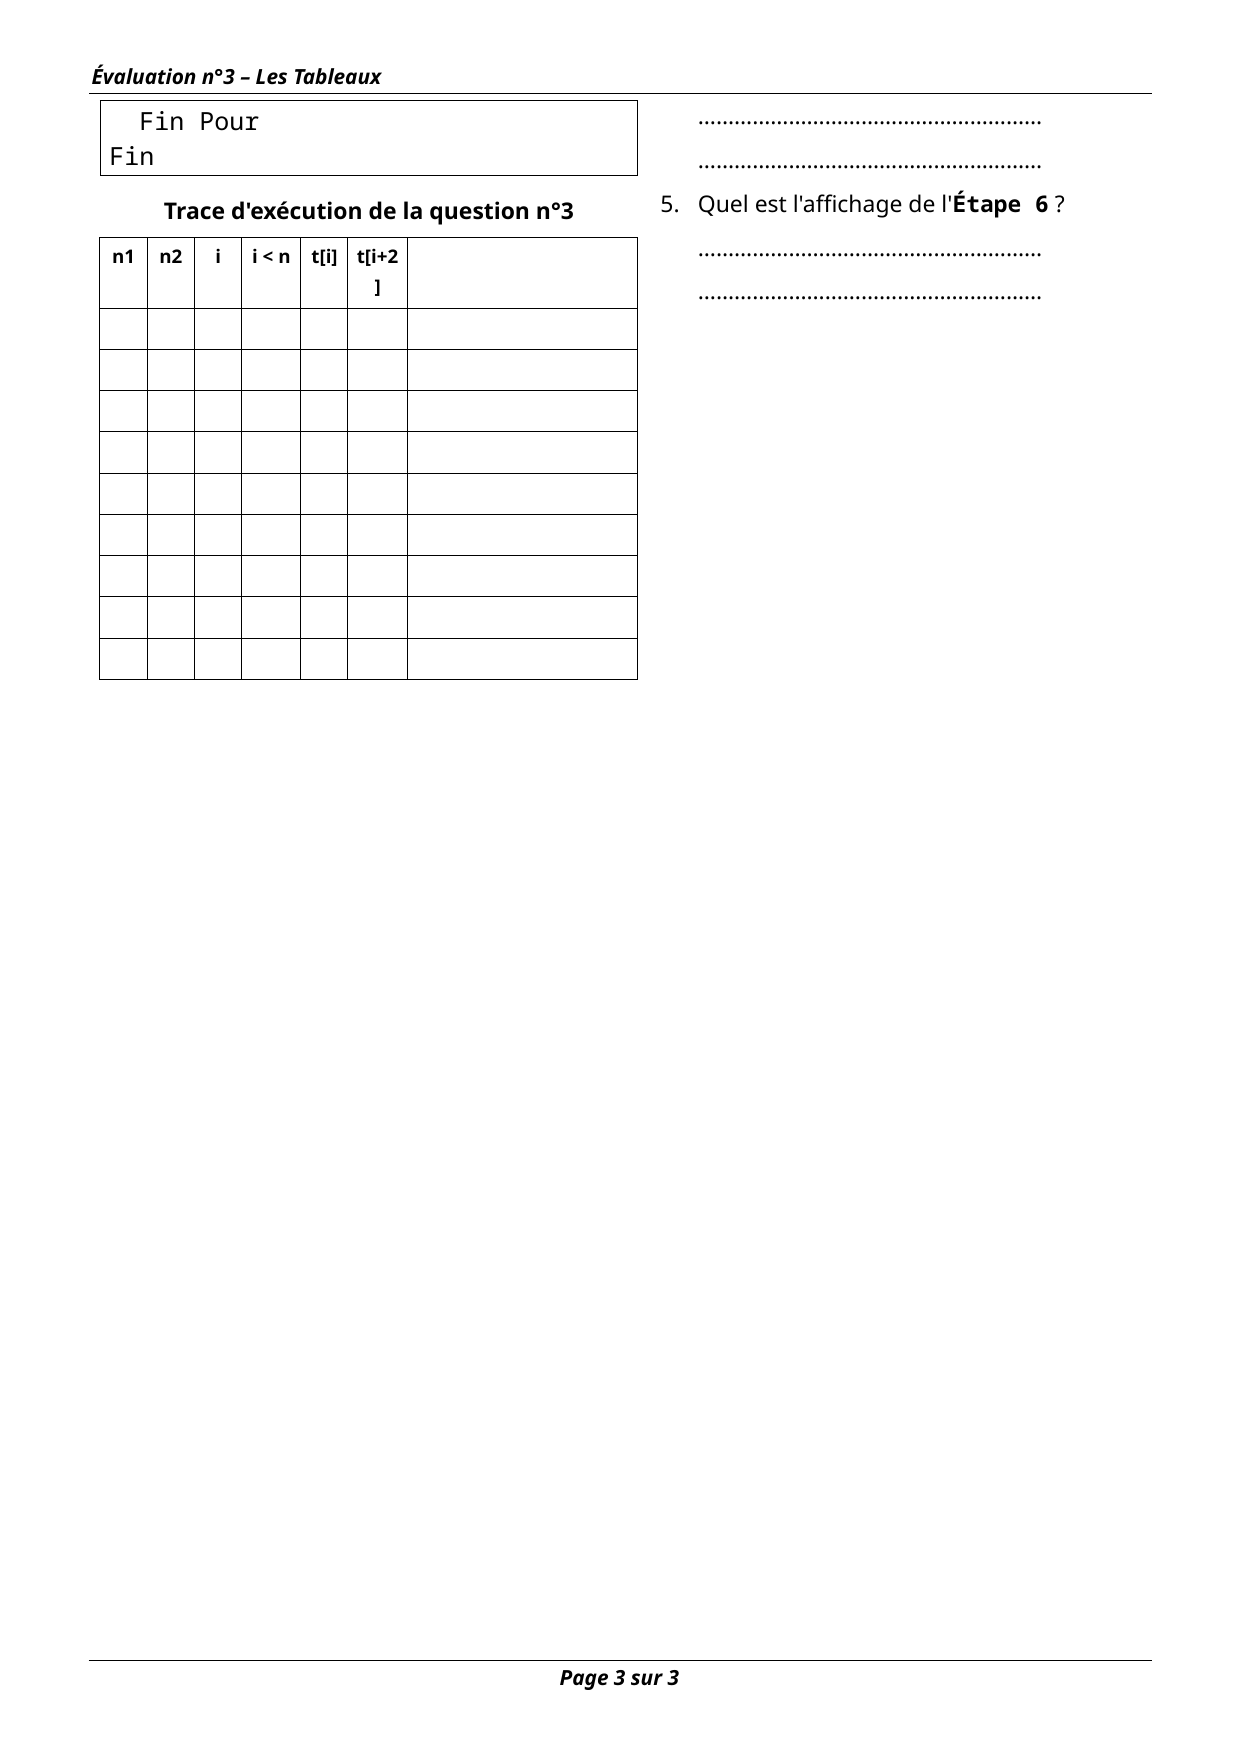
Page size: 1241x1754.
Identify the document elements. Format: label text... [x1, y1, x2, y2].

table_cell [195, 515, 241, 555]
table_cell [408, 432, 637, 472]
table_cell [301, 391, 347, 431]
table_cell [195, 597, 241, 637]
table_cell [100, 432, 147, 472]
table_cell [408, 309, 637, 349]
table_header ………………………………………………… ………………………………………………… Quel est l'affichage de l'Étape 6 ? ………………………………………………… ………………………………………………… [649, 100, 1151, 680]
table_cell [301, 350, 347, 390]
table_cell [148, 350, 194, 390]
table_cell [408, 597, 637, 637]
table_cell [195, 309, 241, 349]
table_cell [408, 474, 637, 514]
table_cell [100, 639, 147, 679]
table_cell [348, 391, 407, 431]
table_header t[i+2] [348, 238, 407, 307]
table_cell [242, 350, 300, 390]
table_cell [148, 556, 194, 596]
table_cell [242, 597, 300, 637]
table_cell [408, 556, 637, 596]
table_header n1 [100, 238, 147, 307]
table_cell [301, 556, 347, 596]
table_cell [100, 556, 147, 596]
table_cell [301, 432, 347, 472]
table_cell [195, 432, 241, 472]
table_cell [195, 474, 241, 514]
table_cell [242, 474, 300, 514]
table_cell [148, 474, 194, 514]
table_cell [348, 474, 407, 514]
table_cell [348, 515, 407, 555]
table_cell [100, 350, 147, 390]
table_cell [195, 391, 241, 431]
table_header i < n [242, 238, 300, 307]
table_header t[i] [301, 238, 347, 307]
table_cell [195, 350, 241, 390]
table_cell [148, 597, 194, 637]
table_cell [348, 432, 407, 472]
table_cell [408, 515, 637, 555]
table_cell [100, 391, 147, 431]
table_cell [148, 309, 194, 349]
table_cell [195, 556, 241, 596]
table_cell [301, 597, 347, 637]
table_cell [408, 639, 637, 679]
table_cell [100, 309, 147, 349]
table_cell [242, 639, 300, 679]
table_header Fin Pour Fin Trace d'exécution de la question n°3 [89, 100, 649, 680]
table_cell [242, 391, 300, 431]
table_header i [195, 238, 241, 307]
table_cell [301, 309, 347, 349]
table_cell [301, 515, 347, 555]
table_cell [242, 556, 300, 596]
table_cell [242, 515, 300, 555]
table_cell [348, 309, 407, 349]
table_cell [348, 597, 407, 637]
table_cell [148, 432, 194, 472]
table_cell [100, 515, 147, 555]
table_cell [348, 556, 407, 596]
table_cell [100, 474, 147, 514]
table_cell [242, 432, 300, 472]
table_cell [148, 639, 194, 679]
table_cell [301, 474, 347, 514]
table_header n2 [148, 238, 194, 307]
table_header [408, 238, 637, 307]
table_cell [348, 350, 407, 390]
table_cell [100, 597, 147, 637]
table_cell [348, 639, 407, 679]
table_cell [242, 309, 300, 349]
table_cell [408, 350, 637, 390]
table_cell [148, 515, 194, 555]
table_cell [148, 391, 194, 431]
table_cell [195, 639, 241, 679]
table_cell [408, 391, 637, 431]
table_cell [301, 639, 347, 679]
